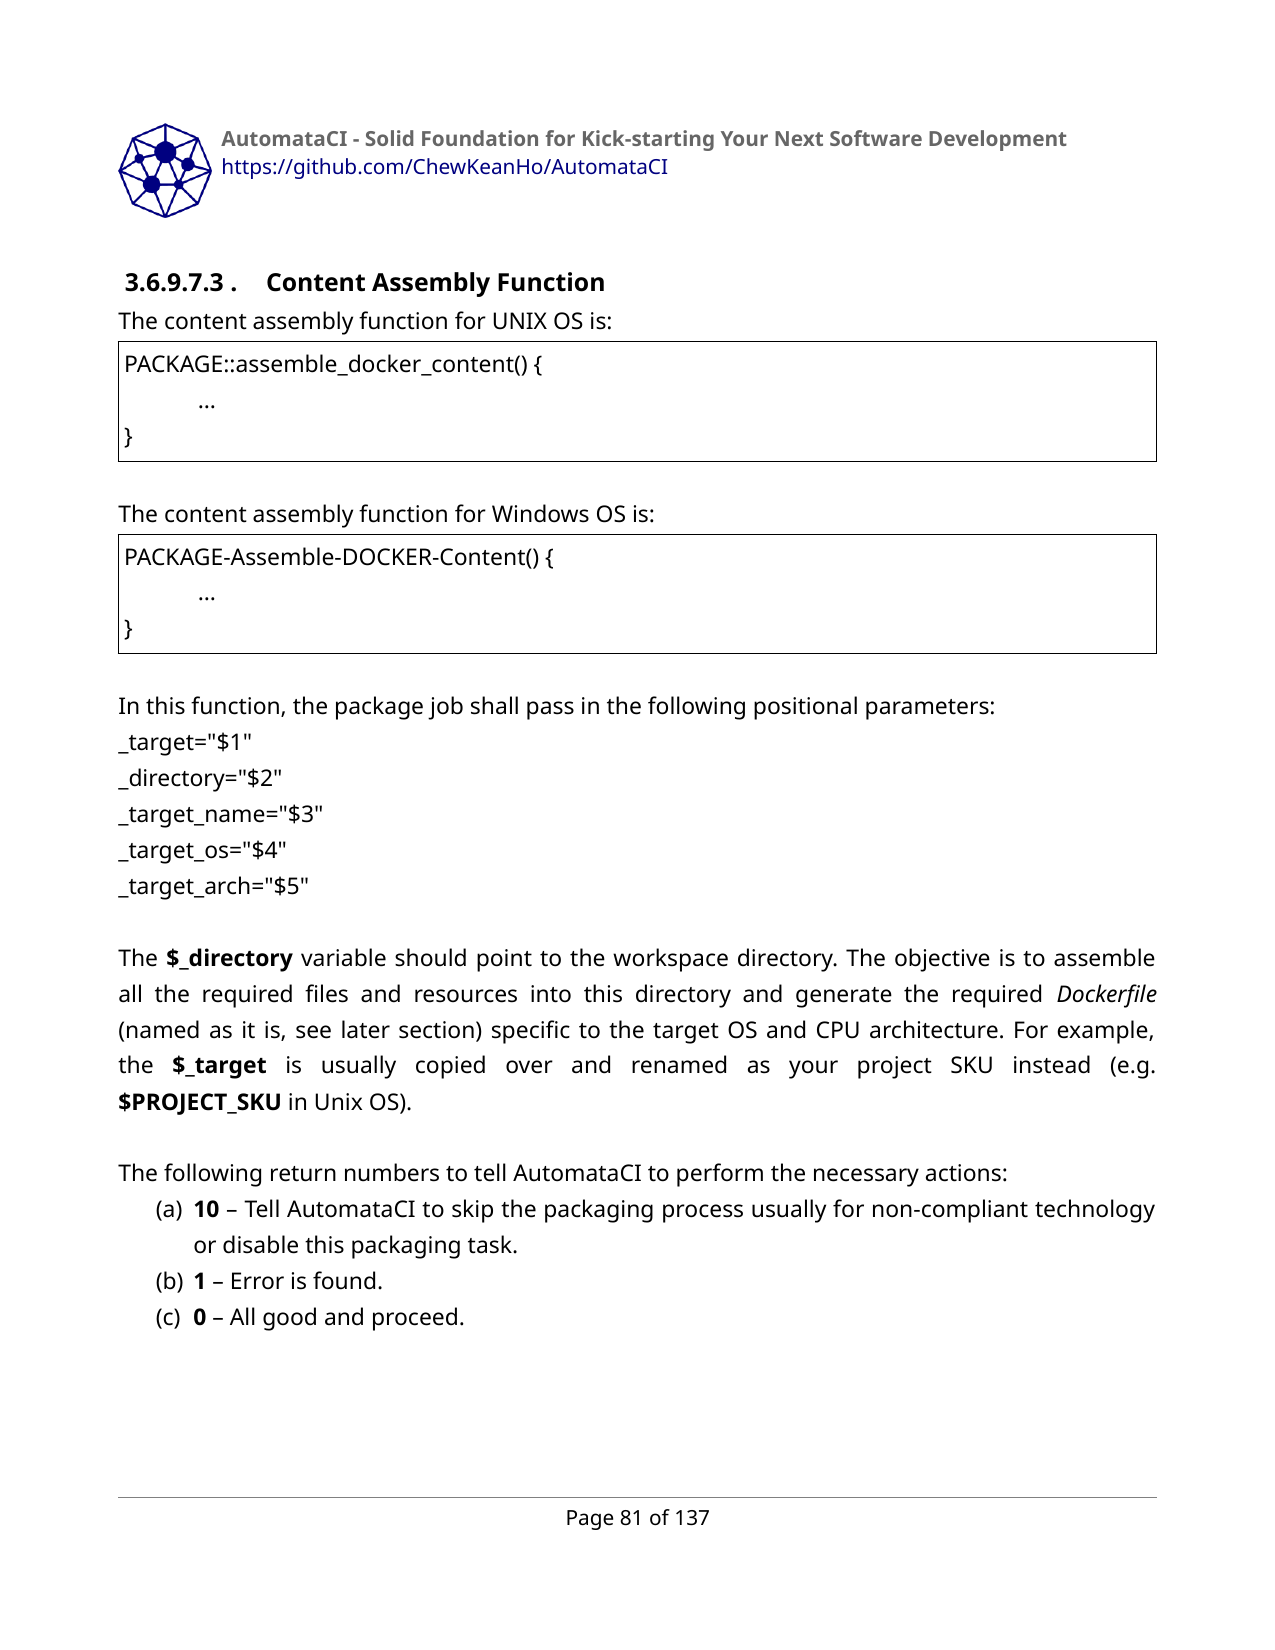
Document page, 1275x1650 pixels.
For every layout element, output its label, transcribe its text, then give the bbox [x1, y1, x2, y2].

text _target_os="$4" [118, 834, 1157, 865]
list 10 – Tell AutomataCI to skip the packaging process usually for non-compliant technology or disable this packaging task. [156, 1193, 1157, 1260]
picture [118, 123, 212, 218]
list 1 – Error is found. [156, 1265, 1157, 1296]
table_header PACKAGE::assemble_docker_content() { … } [119, 342, 1156, 461]
text _directory="$2" [118, 762, 1157, 793]
text The following return numbers to tell AutomataCI to perform the necessary actions: [118, 1157, 1157, 1188]
text The content assembly function for Windows OS is: [118, 498, 1157, 529]
text _target_name="$3" [118, 798, 1157, 829]
text In this function, the package job shall pass in the following positional parameters: [118, 690, 1157, 721]
subtitle Content Assembly Function [118, 265, 1157, 299]
text _target="$1" [118, 726, 1157, 757]
table_header PACKAGE-Assemble-DOCKER-Content() { … } [119, 535, 1156, 653]
text The $_directory variable should point to the workspace directory. The objective is to assemble all the required files and resources into this directory and generate the required Dockerfile (named as it is, see later section) specific to the target OS and CPU architecture. For example, the $_target is usually copied over and renamed as your project SKU instead (e.g. $PROJECT_SKU in Unix OS). [118, 942, 1157, 1117]
text The content assembly function for UNIX OS is: [118, 305, 1157, 337]
text _target_arch="$5" [118, 870, 1157, 901]
list 0 – All good and proceed. [156, 1301, 1157, 1332]
